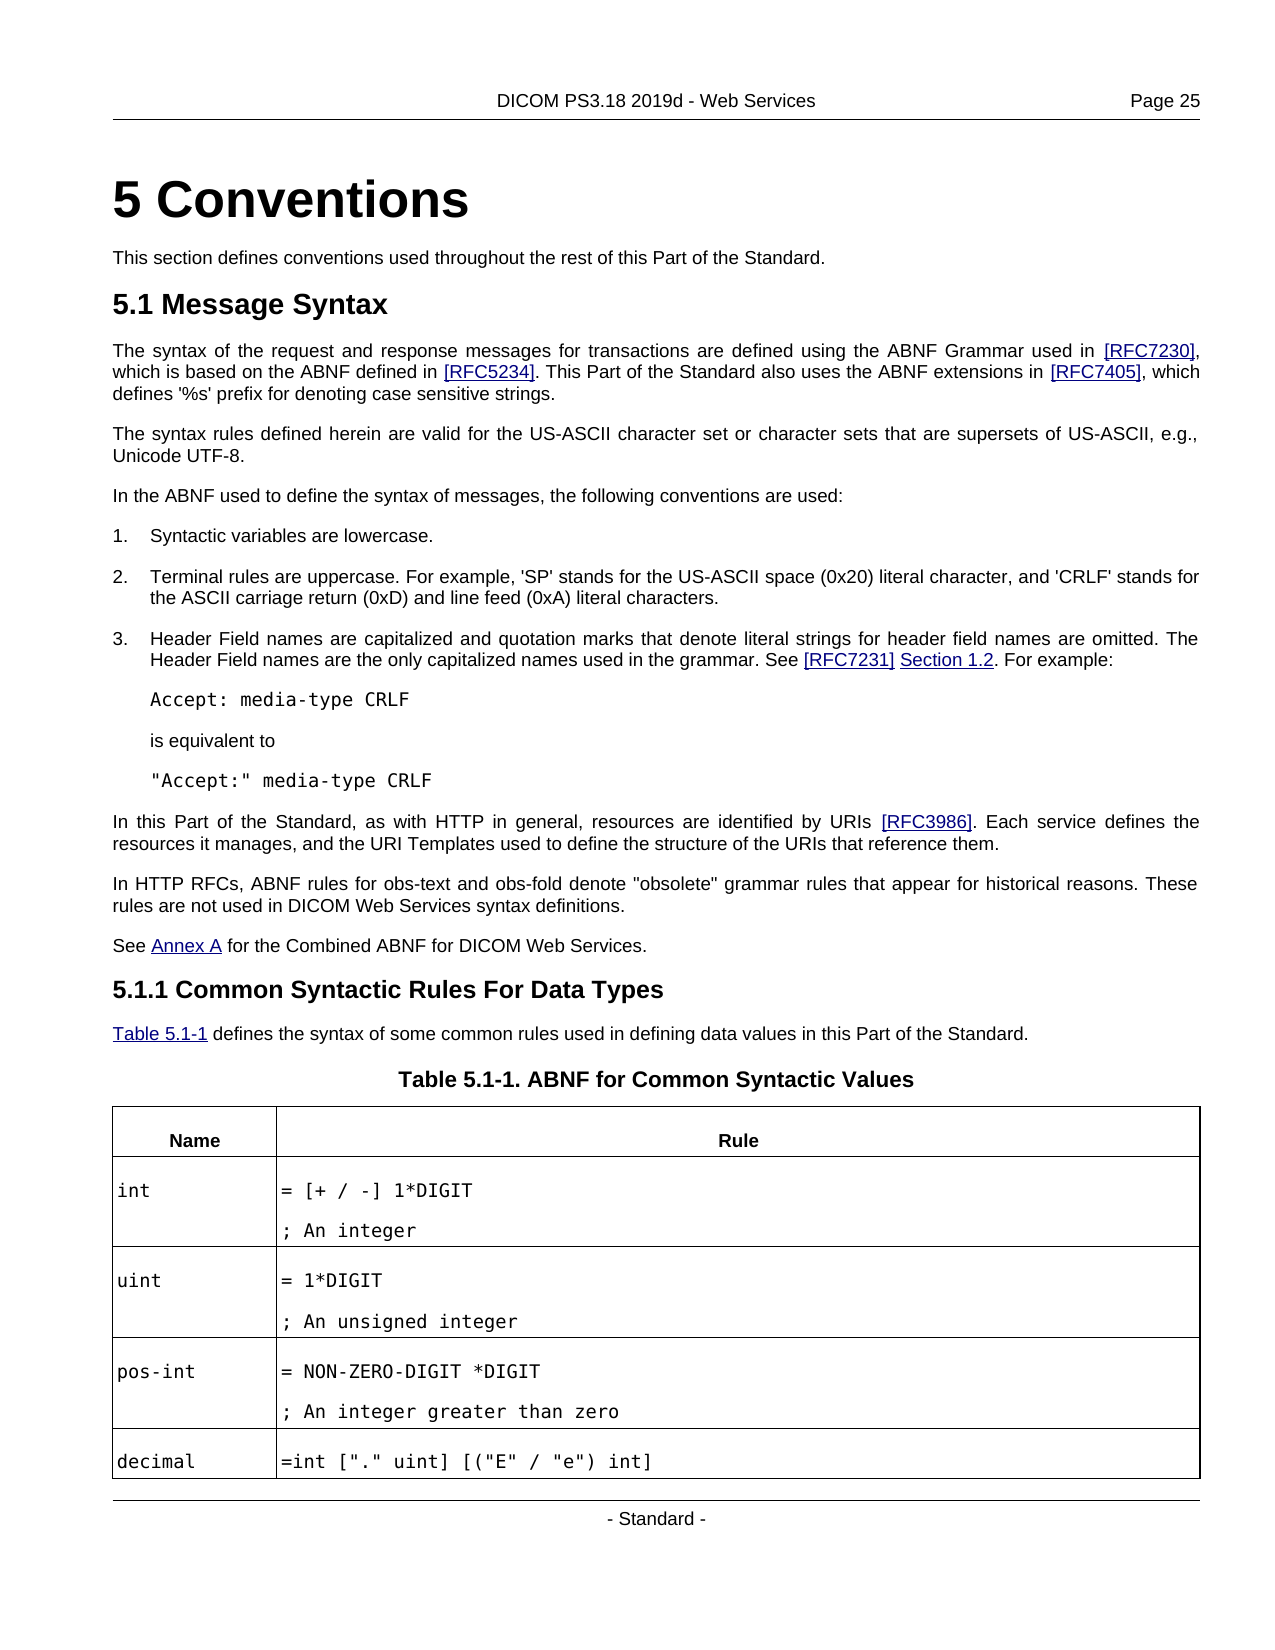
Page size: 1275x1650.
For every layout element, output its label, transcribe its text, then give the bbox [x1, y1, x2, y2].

table_cell = [+ / -] 1*DIGIT ; An integer [277, 1157, 1199, 1246]
table_cell =int ["." uint] [("E" / "e") int] [277, 1429, 1199, 1477]
table_header Rule [277, 1107, 1199, 1156]
text The syntax of the request and response messages for transactions are defined using the ABNF Grammar used in [RFC7230], which is based on the ABNF defined in [RFC5234]. This Part of the Standard also uses the ABNF extensions in [RFC7405], which defines '%s' prefix for denoting case sensitive strings. [112, 340, 1200, 404]
table_cell pos-int [113, 1338, 276, 1427]
text Table 5.1-1 defines the syntax of some common rules used in defining data values in this Part of the Standard. [112, 1022, 1200, 1044]
text 5.1.1 Common Syntactic Rules For Data Types [112, 975, 1200, 1004]
text is equivalent to [150, 730, 1200, 752]
text 1. Syntactic variables are lowercase. [112, 525, 1200, 547]
text See Annex A for the Combined ABNF for DICOM Web Services. [112, 935, 1200, 956]
text 5 Conventions [112, 169, 1200, 228]
table_header Name [113, 1107, 276, 1156]
text Accept: media-type CRLF [150, 689, 1200, 711]
text In HTTP RFCs, ABNF rules for obs-text and obs-fold denote "obsolete" grammar rules that appear for historical reasons. These rules are not used in DICOM Web Services syntax definitions. [112, 873, 1200, 916]
table_cell int [113, 1157, 276, 1246]
text This section defines conventions used throughout the rest of this Part of the Standard. [112, 247, 1200, 269]
text In this Part of the Standard, as with HTTP in general, resources are identified by URIs [RFC3986]. Each service defines the resources it manages, and the URI Templates used to define the structure of the URIs that reference them. [112, 811, 1200, 854]
text 5.1 Message Syntax [112, 287, 1200, 321]
text In the ABNF used to define the syntax of messages, the following conventions are used: [112, 485, 1200, 507]
text The syntax rules defined herein are valid for the US-ASCII character set or character sets that are supersets of US-ASCII, e.g., Unicode UTF-8. [112, 423, 1200, 466]
table_cell = NON-ZERO-DIGIT *DIGIT ; An integer greater than zero [277, 1338, 1199, 1427]
table_cell decimal [113, 1429, 276, 1477]
table_cell uint [113, 1247, 276, 1337]
text "Accept:" media-type CRLF [150, 770, 1200, 792]
text 3. Header Field names are capitalized and quotation marks that denote literal strings for header field names are omitted. The Header Field names are the only capitalized names used in the grammar. See [RFC7231] Section 1.2. For example: [112, 627, 1200, 671]
table_cell = 1*DIGIT ; An unsigned integer [277, 1247, 1199, 1337]
text 2. Terminal rules are uppercase. For example, 'SP' stands for the US-ASCII space (0x20) literal character, and 'CRLF' stands for the ASCII carriage return (0xD) and line feed (0xA) literal characters. [112, 566, 1200, 609]
text Table 5.1-1. ABNF for Common Syntactic Values [112, 1067, 1200, 1092]
